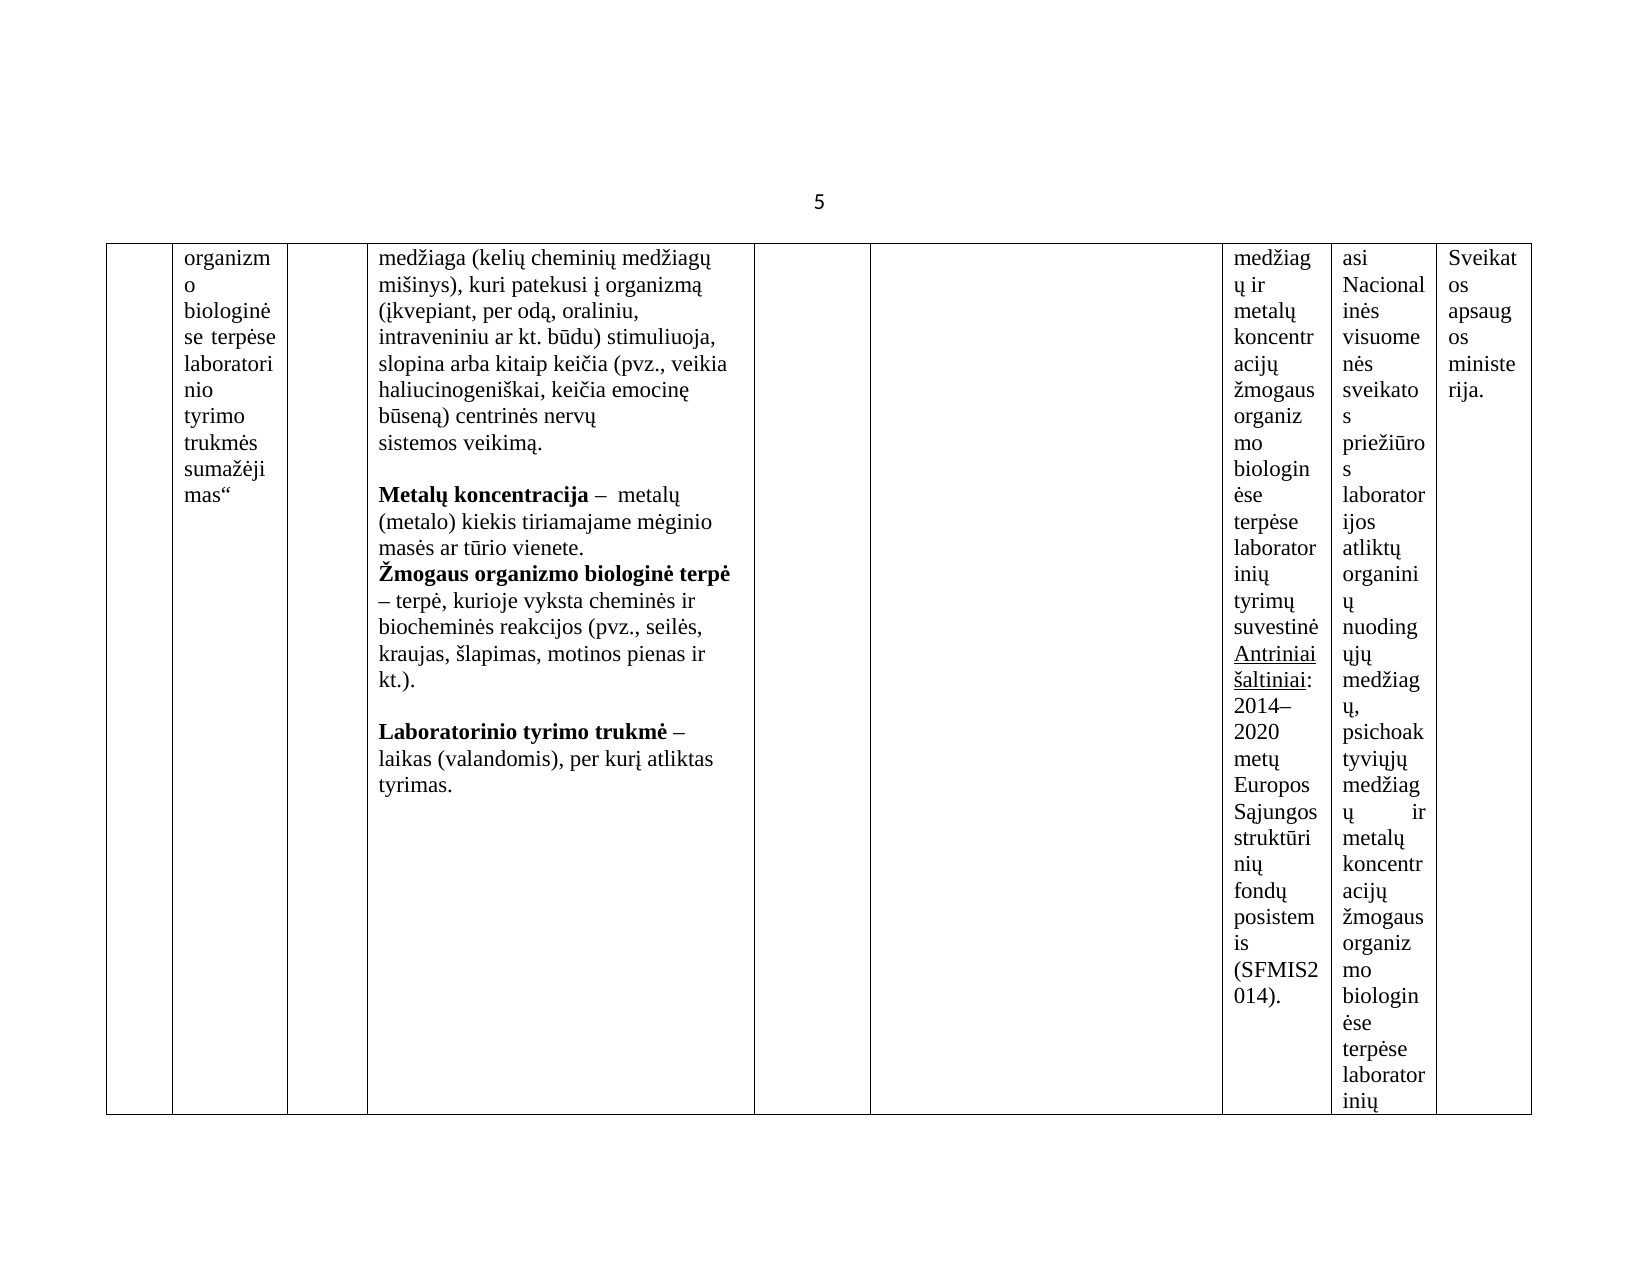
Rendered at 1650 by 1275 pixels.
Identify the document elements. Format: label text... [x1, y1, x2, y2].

table_cell [107, 244, 172, 1114]
table_cell Sveikatos apsaugos ministerija. [1437, 244, 1531, 1114]
table_cell [871, 244, 1222, 1114]
table_cell organizmo biologinėse terpėse laboratorinio tyrimo trukmės sumažėjimas“ [173, 244, 287, 1114]
table_cell [755, 244, 870, 1114]
table_cell medžiagų ir metalų koncentracijų žmogaus organizmo biologinėse terpėse laboratorinių tyrimų suvestinė Antriniai šaltiniai: 2014–2020 metų Europos Sąjungos struktūrinių fondų posistemis (SFMIS2014). [1223, 244, 1331, 1114]
table_cell [288, 244, 367, 1114]
table_cell asi Nacionalinės visuomenės sveikatos priežiūros laboratorijos atliktų organinių nuodingųjų medžiagų, psichoaktyviųjų medžiagų ir metalų koncentracijų žmogaus organizmo biologinėse terpėse laboratorinių [1332, 244, 1436, 1114]
table_cell medžiaga (kelių cheminių medžiagų mišinys), kuri patekusi į organizmą (įkvepiant, per odą, oraliniu, intraveniniu ar kt. būdu) stimuliuoja, slopina arba kitaip keičia (pvz., veikia haliucinogeniškai, keičia emocinę būseną) centrinės nervų sistemos veikimą. Metalų koncentracija – metalų (metalo) kiekis tiriamajame mėginio masės ar tūrio vienete. Žmogaus organizmo biologinė terpė – terpė, kurioje vyksta cheminės ir biocheminės reakcijos (pvz., seilės, kraujas, šlapimas, motinos pienas ir kt.). Laboratorinio tyrimo trukmė – laikas (valandomis), per kurį atliktas tyrimas. [368, 244, 754, 1114]
